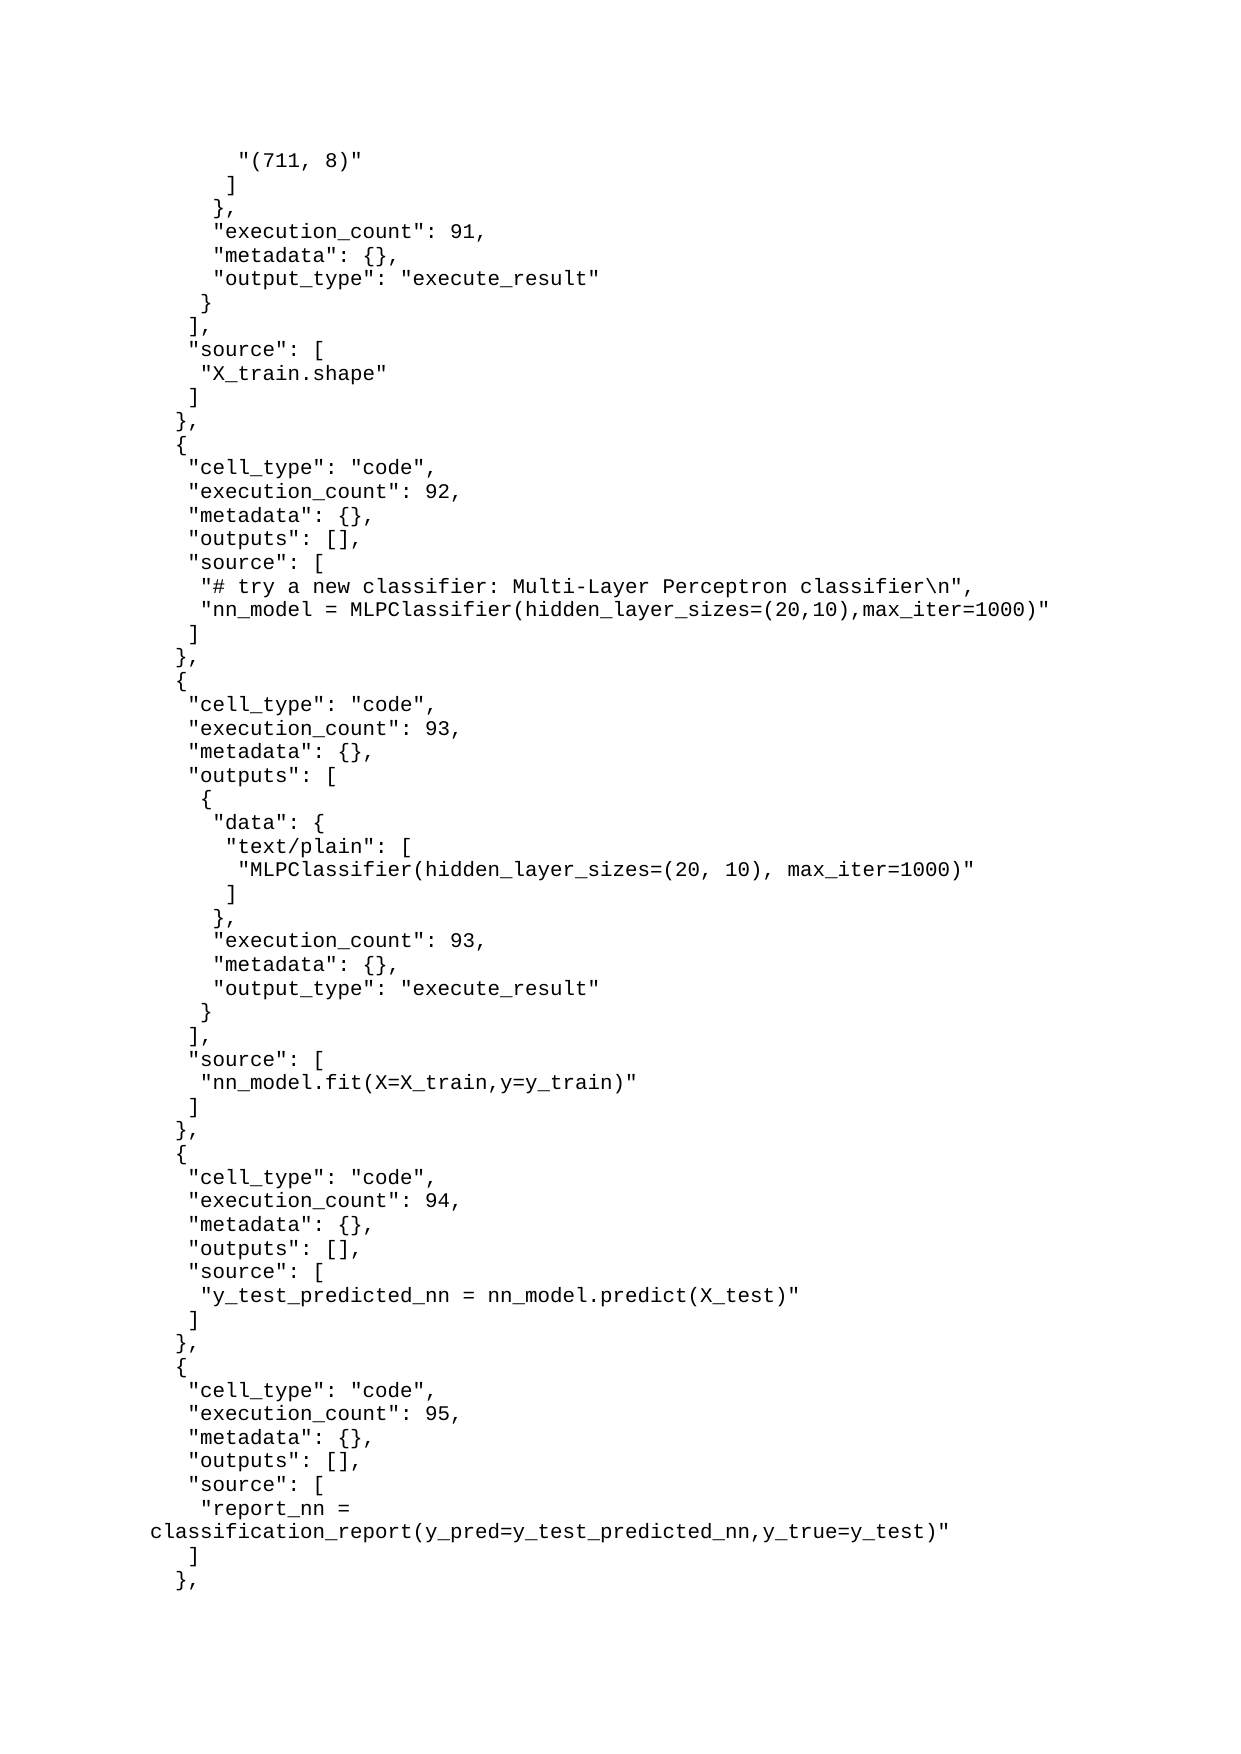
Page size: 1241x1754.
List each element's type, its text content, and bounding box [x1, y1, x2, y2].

text "outputs": [], [150, 1451, 1090, 1474]
text } [150, 1001, 1090, 1025]
text ] [150, 883, 1090, 907]
text "X_train.shape" [150, 363, 1090, 386]
text "data": { [150, 812, 1090, 836]
text }, [150, 1119, 1090, 1143]
text }, [150, 1332, 1090, 1356]
text ] [150, 386, 1090, 410]
text "metadata": {}, [150, 741, 1090, 765]
text ] [150, 174, 1090, 197]
text "y_test_predicted_nn = nn_model.predict(X_test)" [150, 1285, 1090, 1309]
text "source": [ [150, 1261, 1090, 1285]
text "metadata": {}, [150, 1214, 1090, 1238]
text { [150, 1143, 1090, 1167]
text ] [150, 1309, 1090, 1332]
text "source": [ [150, 552, 1090, 576]
text "execution_count": 95, [150, 1403, 1090, 1427]
text ] [150, 623, 1090, 647]
text }, [150, 410, 1090, 434]
text "cell_type": "code", [150, 1167, 1090, 1190]
text ] [150, 1545, 1090, 1569]
text "outputs": [], [150, 1238, 1090, 1261]
text { [150, 670, 1090, 694]
text "output_type": "execute_result" [150, 268, 1090, 292]
text "execution_count": 91, [150, 221, 1090, 244]
text ], [150, 316, 1090, 339]
text "source": [ [150, 339, 1090, 363]
text "output_type": "execute_result" [150, 978, 1090, 1001]
text "source": [ [150, 1474, 1090, 1498]
text "execution_count": 92, [150, 481, 1090, 505]
text }, [150, 907, 1090, 930]
text "execution_count": 94, [150, 1190, 1090, 1214]
text "nn_model = MLPClassifier(hidden_layer_sizes=(20,10),max_iter=1000)" [150, 599, 1090, 623]
text "source": [ [150, 1048, 1090, 1072]
text "nn_model.fit(X=X_train,y=y_train)" [150, 1072, 1090, 1096]
text "# try a new classifier: Multi-Layer Perceptron classifier\n", [150, 576, 1090, 599]
text ], [150, 1025, 1090, 1048]
text "MLPClassifier(hidden_layer_sizes=(20, 10), max_iter=1000)" [150, 859, 1090, 883]
text "cell_type": "code", [150, 1379, 1090, 1403]
text }, [150, 647, 1090, 670]
text "execution_count": 93, [150, 930, 1090, 954]
text ] [150, 1096, 1090, 1119]
text "report_nn = classification_report(y_pred=y_test_predicted_nn,y_true=y_test)" [150, 1498, 1090, 1545]
text "(711, 8)" [150, 150, 1090, 174]
text "metadata": {}, [150, 505, 1090, 528]
text }, [150, 197, 1090, 221]
text "outputs": [], [150, 528, 1090, 552]
text } [150, 292, 1090, 316]
text "metadata": {}, [150, 244, 1090, 268]
text { [150, 434, 1090, 457]
text "cell_type": "code", [150, 457, 1090, 481]
text "metadata": {}, [150, 954, 1090, 978]
text "text/plain": [ [150, 836, 1090, 859]
text "metadata": {}, [150, 1427, 1090, 1451]
text "cell_type": "code", [150, 694, 1090, 717]
text { [150, 1356, 1090, 1379]
text "outputs": [ [150, 765, 1090, 788]
text }, [150, 1569, 1090, 1592]
text { [150, 788, 1090, 812]
text "execution_count": 93, [150, 717, 1090, 741]
